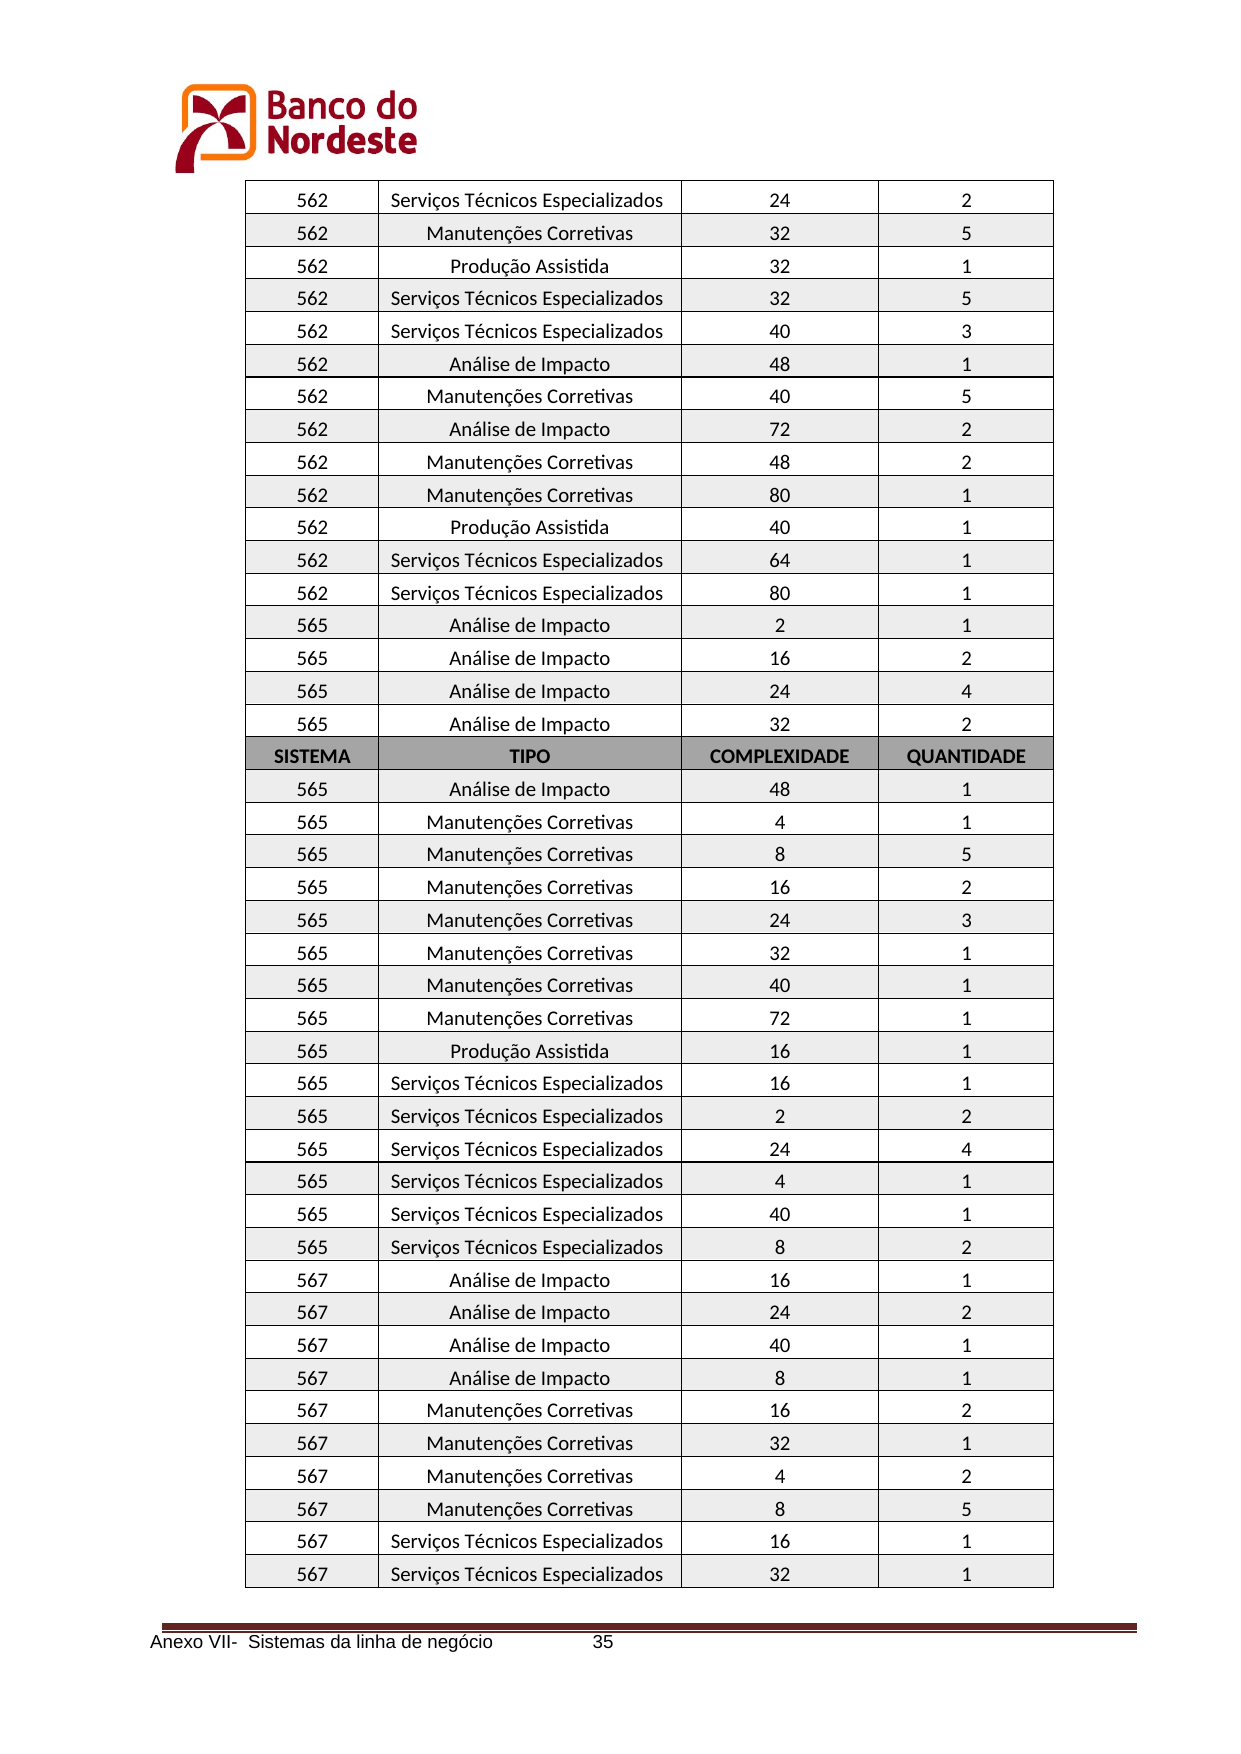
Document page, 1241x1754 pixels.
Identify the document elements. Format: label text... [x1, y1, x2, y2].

table_cell Manutenções Corretivas [379, 443, 681, 474]
table_cell 1 [879, 476, 1053, 507]
table_cell 562 [246, 181, 378, 213]
table_cell Serviços Técnicos Especializados [379, 1195, 681, 1227]
table_cell 567 [246, 1555, 378, 1587]
table_cell 567 [246, 1457, 378, 1488]
table_cell 562 [246, 574, 378, 605]
table_cell 565 [246, 606, 378, 638]
table_cell COMPLEXIDADE [682, 737, 878, 769]
table_cell 2 [879, 868, 1053, 900]
table_cell Serviços Técnicos Especializados [379, 1097, 681, 1129]
table_cell 565 [246, 672, 378, 703]
table_cell 24 [682, 1293, 878, 1325]
table_cell Manutenções Corretivas [379, 835, 681, 867]
table_cell 2 [879, 705, 1053, 736]
table_cell 562 [246, 443, 378, 474]
table_cell 1 [879, 247, 1053, 278]
table_cell Manutenções Corretivas [379, 476, 681, 507]
table_cell Produção Assistida [379, 247, 681, 278]
table_cell 565 [246, 770, 378, 802]
table_cell 16 [682, 1261, 878, 1292]
table_cell 1 [879, 803, 1053, 834]
table_cell 32 [682, 214, 878, 246]
table_cell Análise de Impacto [379, 345, 681, 376]
table_cell Manutenções Corretivas [379, 1490, 681, 1521]
table_cell 562 [246, 279, 378, 311]
table_cell 1 [879, 934, 1053, 965]
table_cell Serviços Técnicos Especializados [379, 574, 681, 605]
table_cell 562 [246, 312, 378, 344]
table_cell 567 [246, 1522, 378, 1554]
table_cell Análise de Impacto [379, 705, 681, 736]
table_cell 48 [682, 345, 878, 376]
table_cell Análise de Impacto [379, 639, 681, 671]
table_cell 2 [879, 410, 1053, 442]
table_cell 562 [246, 247, 378, 278]
table_cell Produção Assistida [379, 508, 681, 540]
table_cell Serviços Técnicos Especializados [379, 1130, 681, 1161]
table_cell QUANTIDADE [879, 737, 1053, 769]
table_cell Manutenções Corretivas [379, 934, 681, 965]
table_cell 40 [682, 1195, 878, 1227]
table_cell 16 [682, 639, 878, 671]
table_cell 2 [879, 1228, 1053, 1259]
table_cell 2 [879, 1293, 1053, 1325]
table_cell 1 [879, 508, 1053, 540]
table_cell 1 [879, 345, 1053, 376]
table_cell 565 [246, 1228, 378, 1259]
table_cell 565 [246, 966, 378, 998]
table_cell 1 [879, 966, 1053, 998]
table_cell Manutenções Corretivas [379, 1457, 681, 1488]
table_cell 48 [682, 770, 878, 802]
table_cell 1 [879, 770, 1053, 802]
table_cell 567 [246, 1391, 378, 1423]
table_cell 24 [682, 181, 878, 213]
table_cell Serviços Técnicos Especializados [379, 1064, 681, 1096]
table_cell 32 [682, 279, 878, 311]
table_cell 1 [879, 606, 1053, 638]
table_cell TIPO [379, 737, 681, 769]
table_cell 40 [682, 312, 878, 344]
table_cell 4 [682, 803, 878, 834]
table_cell 64 [682, 541, 878, 573]
table_cell 1 [879, 541, 1053, 573]
table_cell 16 [682, 1522, 878, 1554]
table_cell 4 [682, 1457, 878, 1488]
table_cell 567 [246, 1293, 378, 1325]
table_cell 80 [682, 574, 878, 605]
table_cell 565 [246, 803, 378, 834]
table_cell 562 [246, 541, 378, 573]
table_cell 5 [879, 378, 1053, 409]
table_cell 567 [246, 1326, 378, 1358]
table_cell Manutenções Corretivas [379, 214, 681, 246]
table_cell 40 [682, 966, 878, 998]
table_cell 24 [682, 672, 878, 703]
table_cell 2 [682, 1097, 878, 1129]
table_cell 32 [682, 1555, 878, 1587]
table_cell 565 [246, 868, 378, 900]
table_cell 562 [246, 410, 378, 442]
table_cell 565 [246, 999, 378, 1031]
table_cell 32 [682, 934, 878, 965]
table_cell Análise de Impacto [379, 1359, 681, 1390]
table_cell 32 [682, 247, 878, 278]
table_cell 1 [879, 574, 1053, 605]
table_cell 565 [246, 639, 378, 671]
table_cell Serviços Técnicos Especializados [379, 1555, 681, 1587]
table_cell Serviços Técnicos Especializados [379, 541, 681, 573]
table_cell SISTEMA [246, 737, 378, 769]
table_cell 24 [682, 1130, 878, 1161]
table_cell 4 [879, 1130, 1053, 1161]
table_cell 565 [246, 1097, 378, 1129]
table_cell 1 [879, 1555, 1053, 1587]
table_cell Serviços Técnicos Especializados [379, 1163, 681, 1194]
table_cell 565 [246, 1064, 378, 1096]
table_cell 72 [682, 410, 878, 442]
table_cell Análise de Impacto [379, 770, 681, 802]
table_cell 2 [879, 443, 1053, 474]
table_cell 565 [246, 1195, 378, 1227]
table_cell 562 [246, 508, 378, 540]
table_cell 565 [246, 1163, 378, 1194]
table_cell 16 [682, 1064, 878, 1096]
table_cell 5 [879, 1490, 1053, 1521]
table_cell 5 [879, 279, 1053, 311]
table_cell Análise de Impacto [379, 1261, 681, 1292]
table_cell 5 [879, 214, 1053, 246]
table_cell 567 [246, 1359, 378, 1390]
table_cell Manutenções Corretivas [379, 999, 681, 1031]
table_cell Manutenções Corretivas [379, 901, 681, 932]
table_cell 565 [246, 835, 378, 867]
table_cell 24 [682, 901, 878, 932]
table_cell 565 [246, 901, 378, 932]
table_cell Produção Assistida [379, 1032, 681, 1063]
table_cell 40 [682, 1326, 878, 1358]
table_cell 4 [682, 1163, 878, 1194]
table_cell 4 [879, 672, 1053, 703]
table_cell Manutenções Corretivas [379, 1391, 681, 1423]
table_cell 562 [246, 214, 378, 246]
table_cell 1 [879, 1195, 1053, 1227]
table_cell Serviços Técnicos Especializados [379, 279, 681, 311]
table_cell Análise de Impacto [379, 1326, 681, 1358]
table_cell 16 [682, 1032, 878, 1063]
table_cell Serviços Técnicos Especializados [379, 1228, 681, 1259]
table_cell 40 [682, 508, 878, 540]
table_cell 32 [682, 1424, 878, 1456]
table_cell 8 [682, 1359, 878, 1390]
table_cell 567 [246, 1261, 378, 1292]
table_cell 5 [879, 835, 1053, 867]
table_cell Análise de Impacto [379, 672, 681, 703]
table_cell 40 [682, 378, 878, 409]
table_cell Manutenções Corretivas [379, 803, 681, 834]
table_cell Análise de Impacto [379, 410, 681, 442]
table_cell 567 [246, 1424, 378, 1456]
table_cell 2 [682, 606, 878, 638]
table_cell 565 [246, 1032, 378, 1063]
table_cell 8 [682, 1228, 878, 1259]
table_cell 16 [682, 1391, 878, 1423]
table_cell 8 [682, 1490, 878, 1521]
table_cell 1 [879, 1424, 1053, 1456]
table_cell 8 [682, 835, 878, 867]
table_cell 2 [879, 1391, 1053, 1423]
table_cell Manutenções Corretivas [379, 966, 681, 998]
table_cell 567 [246, 1490, 378, 1521]
table_cell Análise de Impacto [379, 606, 681, 638]
table_cell 1 [879, 999, 1053, 1031]
table_cell 1 [879, 1163, 1053, 1194]
table_cell 32 [682, 705, 878, 736]
table_cell 2 [879, 1457, 1053, 1488]
table_cell Manutenções Corretivas [379, 868, 681, 900]
table_cell 562 [246, 476, 378, 507]
table_cell 16 [682, 868, 878, 900]
table_cell 565 [246, 934, 378, 965]
table_cell Manutenções Corretivas [379, 378, 681, 409]
table_cell 1 [879, 1032, 1053, 1063]
table_cell 72 [682, 999, 878, 1031]
table_cell Serviços Técnicos Especializados [379, 1522, 681, 1554]
table_cell 562 [246, 345, 378, 376]
table_cell 3 [879, 901, 1053, 932]
table_cell 1 [879, 1359, 1053, 1390]
table_cell 2 [879, 181, 1053, 213]
table_cell Serviços Técnicos Especializados [379, 312, 681, 344]
table_cell 1 [879, 1261, 1053, 1292]
table_cell 48 [682, 443, 878, 474]
table_cell 80 [682, 476, 878, 507]
table_cell 2 [879, 639, 1053, 671]
table_cell Análise de Impacto [379, 1293, 681, 1325]
table_cell 1 [879, 1064, 1053, 1096]
table_cell 562 [246, 378, 378, 409]
table_cell 1 [879, 1326, 1053, 1358]
table_cell 3 [879, 312, 1053, 344]
table_cell 2 [879, 1097, 1053, 1129]
table_cell Manutenções Corretivas [379, 1424, 681, 1456]
table_cell 565 [246, 1130, 378, 1161]
picture [165, 73, 424, 181]
table_cell Serviços Técnicos Especializados [379, 181, 681, 213]
table_cell 565 [246, 705, 378, 736]
table_cell 1 [879, 1522, 1053, 1554]
